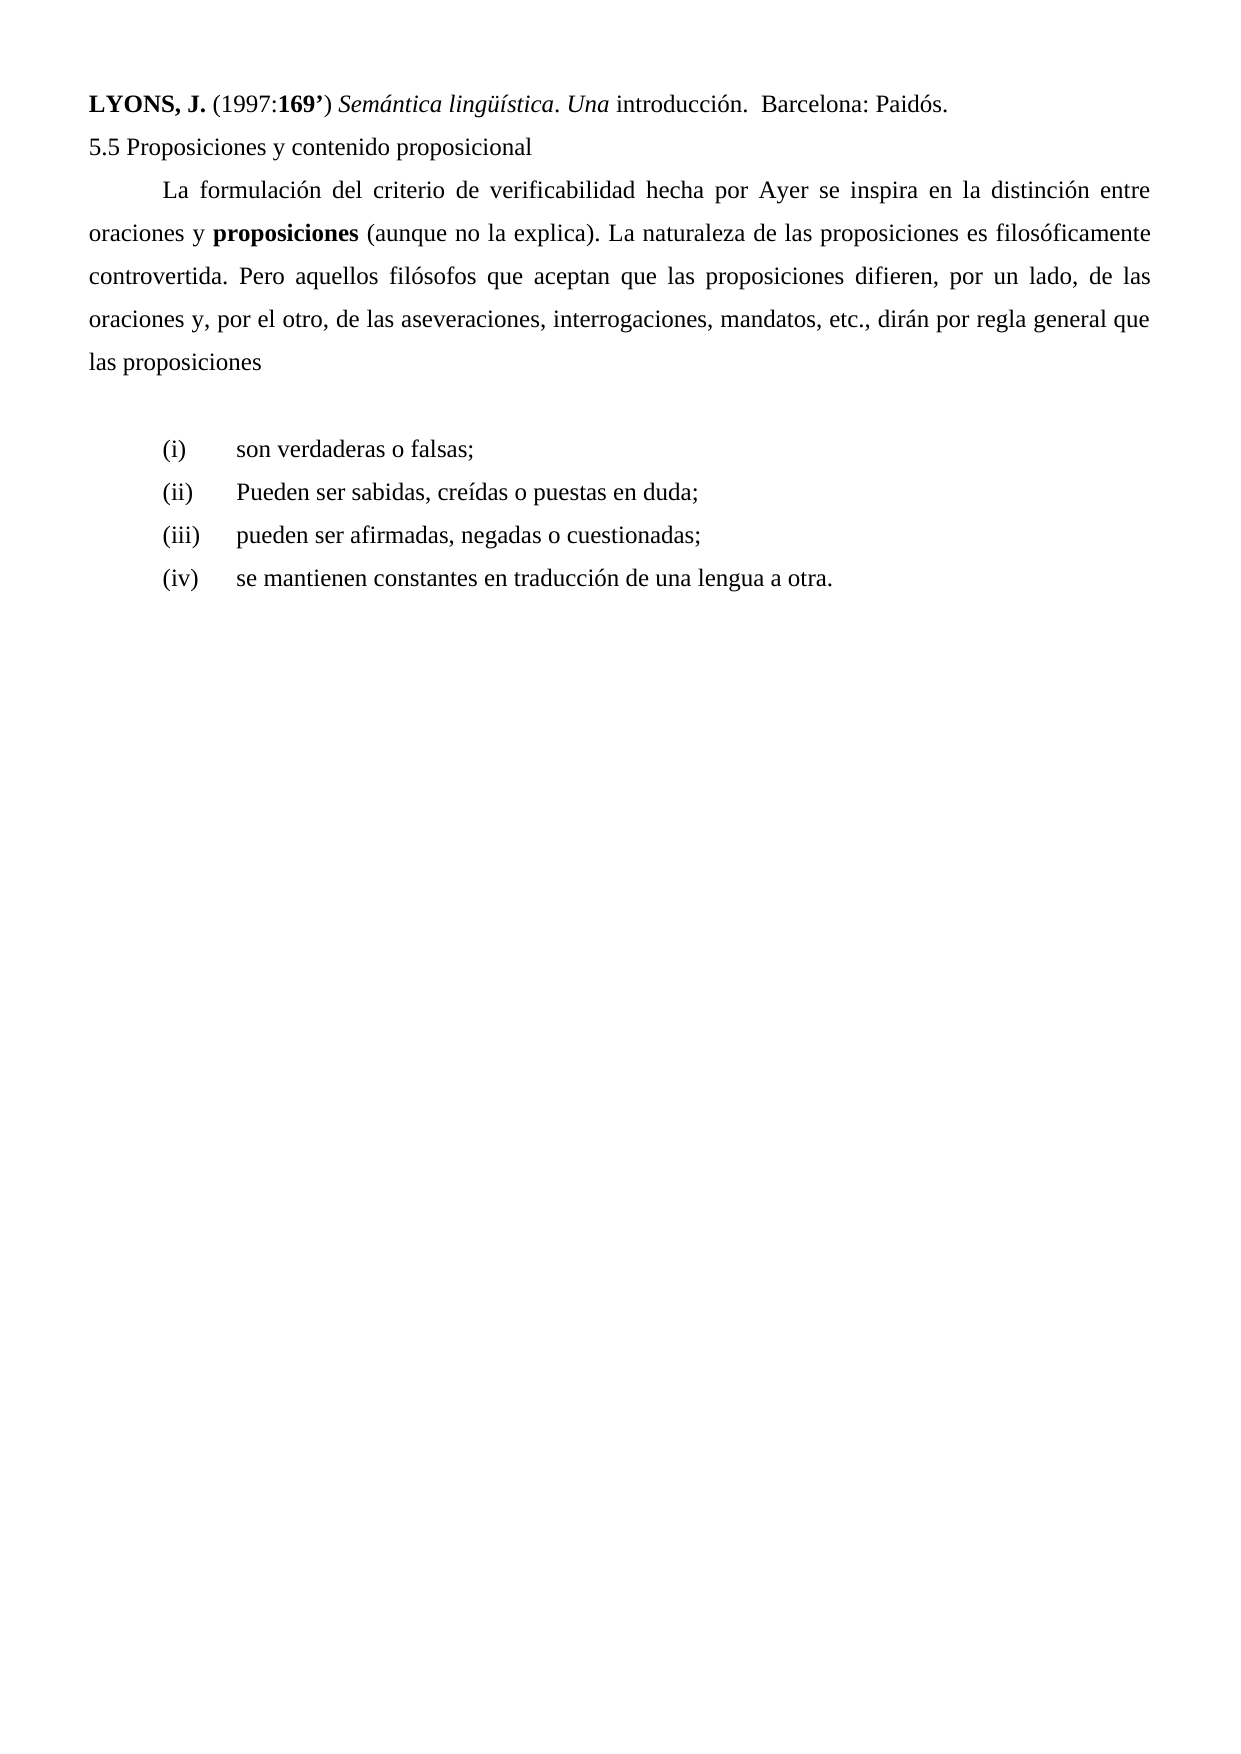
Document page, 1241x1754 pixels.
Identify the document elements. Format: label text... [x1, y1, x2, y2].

text La formulación del criterio de verificabilidad hecha por Ayer se inspira en la distinción entre oraciones y proposiciones (aunque no la explica). La naturaleza de las proposiciones es filosóficamente controvertida. Pero aquellos filósofos que aceptan que las proposiciones difieren, por un lado, de las oraciones y, por el otro, de las aseveraciones, interrogaciones, mandatos, etc., dirán por regla general que las proposiciones [89, 175, 1152, 376]
text 5.5 Proposiciones y contenido proposicional [89, 132, 1152, 161]
text (iii) pueden ser afirmadas, negadas o cuestionadas; [89, 520, 1152, 549]
text LYONS, J. (1997:169’) Semántica lingüística. Una introducción. Barcelona: Paidós. [89, 89, 1152, 117]
text (i) son verdaderas o falsas; [89, 434, 1152, 462]
text (iv) se mantienen constantes en traducción de una lengua a otra. [89, 563, 1152, 592]
text (ii) Pueden ser sabidas, creídas o puestas en duda; [89, 477, 1152, 506]
